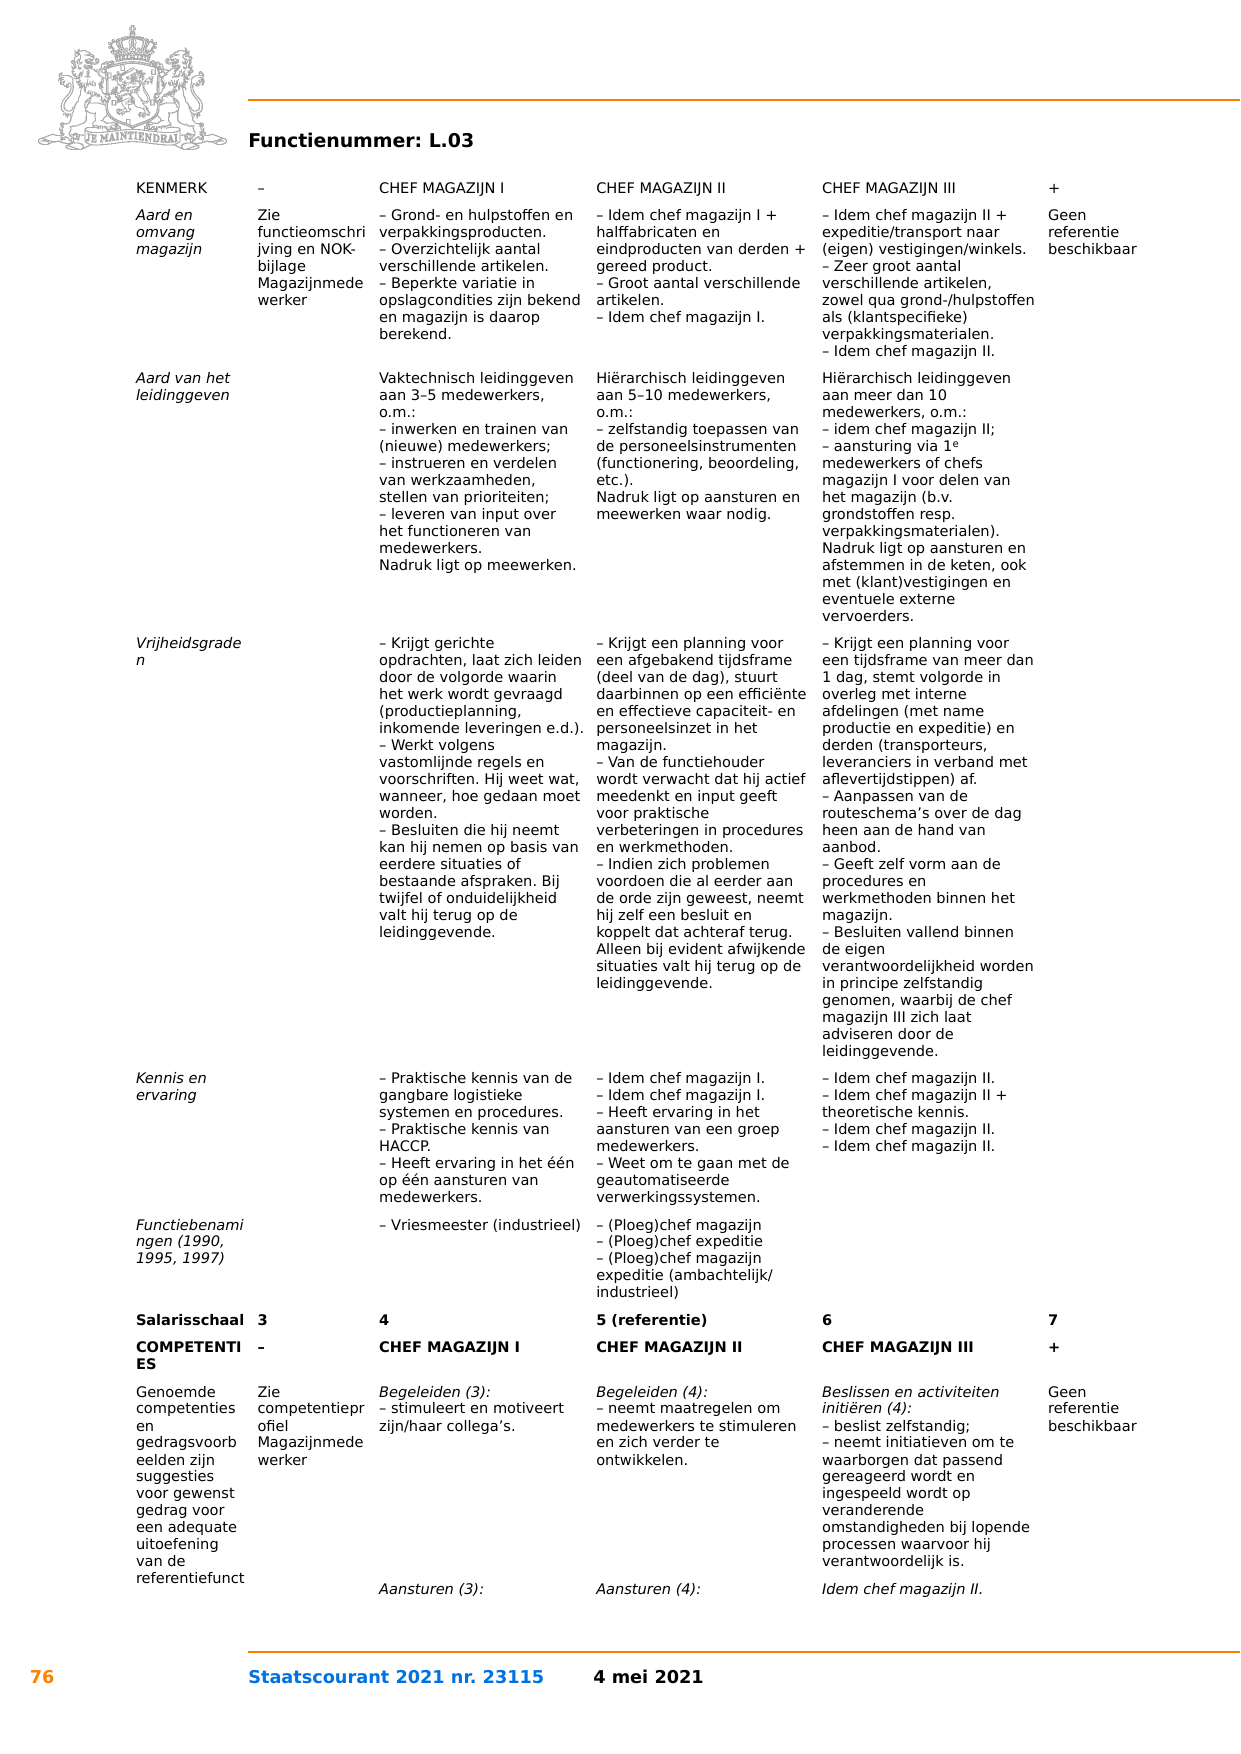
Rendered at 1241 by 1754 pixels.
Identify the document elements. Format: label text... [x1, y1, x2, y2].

table_header KENMERK [131, 175, 251, 201]
table_cell – Praktische kennis van de gangbare logistieke systemen en procedures. – Praktische kennis van HACCP. – Heeft ervaring in het één op één aansturen van medewerkers. [373, 1065, 590, 1211]
table_cell – Idem chef magazijn I. – Idem chef magazijn I. – Heeft ervaring in het aansturen van een groep medewerkers. – Weet om te gaan met de geautomatiseerde verwerkingssystemen. [591, 1065, 816, 1211]
table_cell – Krijgt gerichte opdrachten, laat zich leiden door de volgorde waarin het werk wordt gevraagd (productieplanning, inkomende leveringen e.d.). – Werkt volgens vastomlijnde regels en voorschriften. Hij weet wat, wanneer, hoe gedaan moet worden. – Besluiten die hij neemt kan hij nemen op basis van eerdere situaties of bestaande afspraken. Bij twijfel of onduidelijkheid valt hij terug op de leidinggevende. [373, 631, 590, 1064]
table_cell – Grond- en hulpstoffen en verpakkingsproducten. – Overzichtelijk aantal verschillende artikelen. – Beperkte variatie in opslagcondities zijn bekend en magazijn is daarop berekend. [373, 202, 590, 364]
table_cell CHEF MAGAZIJN III [817, 1334, 1041, 1378]
table_cell – Idem chef magazijn II. – Idem chef magazijn II + theoretische kennis. – Idem chef magazijn II. – Idem chef magazijn II. [817, 1065, 1041, 1211]
table_cell COMPETENTIES [131, 1334, 251, 1378]
table_cell Begeleiden (3): – stimuleert en motiveert zijn/haar collega’s. [373, 1379, 590, 1575]
table_cell Vaktechnisch leidinggeven aan 3–5 medewerkers, o.m.: – inwerken en trainen van (nieuwe) medewerkers; – instrueren en verdelen van werkzaamheden, stellen van prioriteiten; – leveren van input over het functioneren van medewerkers. Nadruk ligt op meewerken. [373, 365, 590, 629]
table_cell Aard en omvang magazijn [131, 202, 251, 364]
table_cell 4 [373, 1307, 590, 1333]
table_cell – (Ploeg)chef magazijn – (Ploeg)chef expeditie – (Ploeg)chef magazijn expeditie (ambachtelijk/ industrieel) [591, 1212, 816, 1306]
table_header CHEF MAGAZIJN III [817, 175, 1041, 201]
table_cell CHEF MAGAZIJN I [373, 1334, 590, 1378]
table_cell Geen referentie beschikbaar [1042, 1379, 1163, 1602]
table_cell Salarisschaal [131, 1307, 251, 1333]
table_cell Beslissen en activiteiten initiëren (4): – beslist zelfstandig; – neemt initiatieven om te waarborgen dat passend gereageerd wordt en ingespeeld wordt op veranderende omstandigheden bij lopende processen waarvoor hij verantwoordelijk is. [817, 1379, 1041, 1575]
table_cell Zie competentieprofiel Magazijnmedewerker [252, 1379, 372, 1602]
table_cell [817, 1212, 1041, 1306]
table_cell Zie functieomschrijving en NOK-bijlage Magazijnmedewerker [252, 202, 372, 1306]
table_cell + [1042, 1334, 1163, 1378]
table_header CHEF MAGAZIJN II [591, 175, 816, 201]
table_cell – [252, 1334, 372, 1378]
table_cell 3 [252, 1307, 372, 1333]
table_cell Kennis en ervaring [131, 1065, 251, 1211]
table_cell 6 [817, 1307, 1041, 1333]
picture [38, 25, 227, 150]
table_cell Functiebenamingen (1990, 1995, 1997) [131, 1212, 251, 1306]
table_cell – Idem chef magazijn I + halffabricaten en eindproducten van derden + gereed product. – Groot aantal verschillende artikelen. – Idem chef magazijn I. [591, 202, 816, 364]
table_header – [252, 175, 372, 201]
table_cell Geen referentie beschikbaar [1042, 202, 1163, 1306]
table_header + [1042, 175, 1163, 201]
table_cell Vrijheidsgraden [131, 631, 251, 1064]
table_cell Hiërarchisch leidinggeven aan meer dan 10 medewerkers, o.m.: – idem chef magazijn II; – aansturing via 1e medewerkers of chefs magazijn I voor delen van het magazijn (b.v. grondstoffen resp. verpakkingsmaterialen). Nadruk ligt op aansturen en afstemmen in de keten, ook met (klant)vestigingen en eventuele externe vervoerders. [817, 365, 1041, 629]
table_cell CHEF MAGAZIJN II [591, 1334, 816, 1378]
table_cell Aansturen (4): [591, 1576, 816, 1602]
table_cell Aard van het leidinggeven [131, 365, 251, 629]
table_header CHEF MAGAZIJN I [373, 175, 590, 201]
table_cell – Krijgt een planning voor een afgebakend tijdsframe (deel van de dag), stuurt daarbinnen op een efficiënte en effectieve capaciteit- en personeelsinzet in het magazijn. – Van de functiehouder wordt verwacht dat hij actief meedenkt en input geeft voor praktische verbeteringen in procedures en werkmethoden. – Indien zich problemen voordoen die al eerder aan de orde zijn geweest, neemt hij zelf een besluit en koppelt dat achteraf terug. Alleen bij evident afwijkende situaties valt hij terug op de leidinggevende. [591, 631, 816, 1064]
table_cell 5 (referentie) [591, 1307, 816, 1333]
table_cell – Idem chef magazijn II + expeditie/transport naar (eigen) vestigingen/winkels. – Zeer groot aantal verschillende artikelen, zowel qua grond-/hulpstoffen als (klantspecifieke) verpakkingsmaterialen. – Idem chef magazijn II. [817, 202, 1041, 364]
text Functienummer: L.03 [248, 130, 1163, 152]
table_cell – Krijgt een planning voor een tijdsframe van meer dan 1 dag, stemt volgorde in overleg met interne afdelingen (met name productie en expeditie) en derden (transporteurs, leveranciers in verband met aflevertijdstippen) af. – Aanpassen van de routeschema’s over de dag heen aan de hand van aanbod. – Geeft zelf vorm aan de procedures en werkmethoden binnen het magazijn. – Besluiten vallend binnen de eigen verantwoordelijkheid worden in principe zelfstandig genomen, waarbij de chef magazijn III zich laat adviseren door de leidinggevende. [817, 631, 1041, 1064]
table_cell Idem chef magazijn II. [817, 1576, 1041, 1602]
table_cell Hiërarchisch leidinggeven aan 5–10 medewerkers, o.m.: – zelfstandig toepassen van de personeelsinstrumenten (functionering, beoordeling, etc.). Nadruk ligt op aansturen en meewerken waar nodig. [591, 365, 816, 629]
table_cell Aansturen (3): [373, 1576, 590, 1602]
table_cell Begeleiden (4): – neemt maatregelen om medewerkers te stimuleren en zich verder te ontwikkelen. [591, 1379, 816, 1575]
table_cell 7 [1042, 1307, 1163, 1333]
table_cell – Vriesmeester (industrieel) [373, 1212, 590, 1306]
table_cell Genoemde competenties en gedragsvoorbeelden zijn suggesties voor gewenst gedrag voor een adequate uitoefening van de referentiefunct [131, 1379, 251, 1602]
